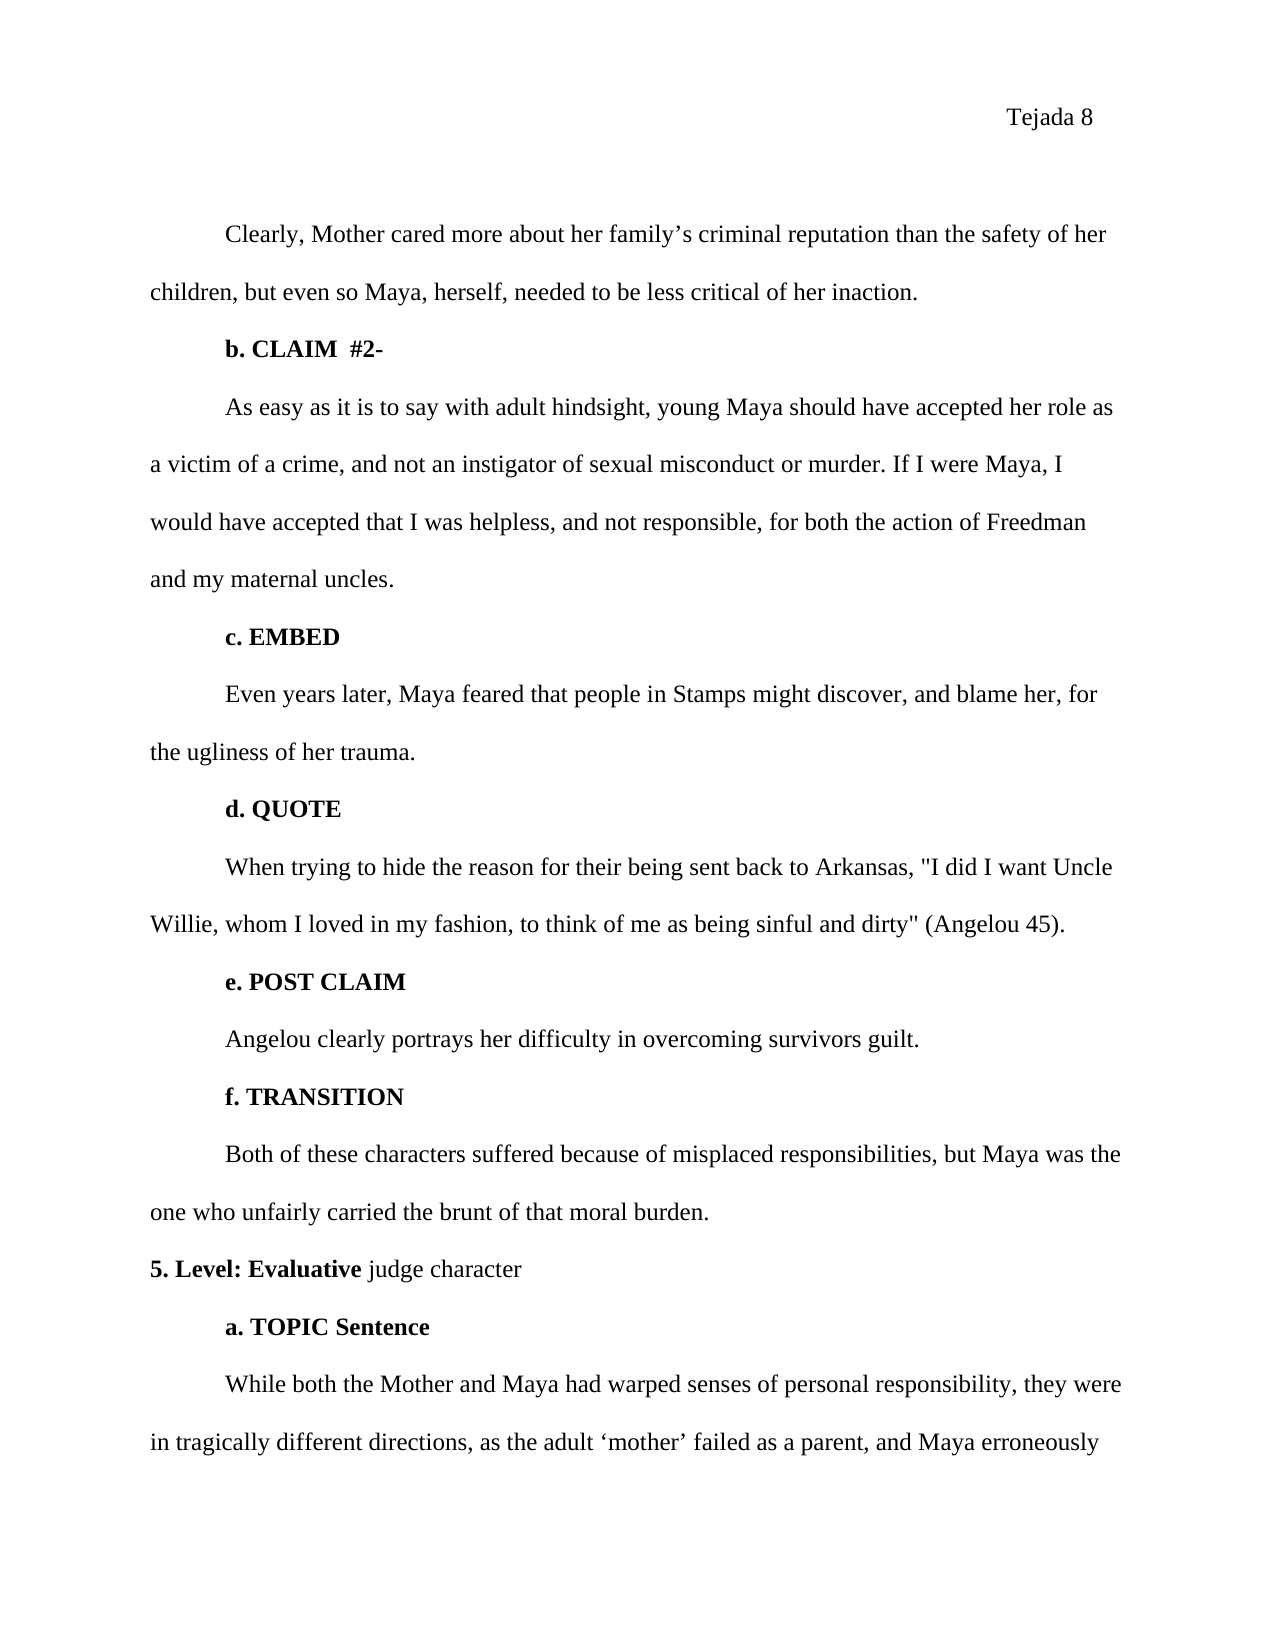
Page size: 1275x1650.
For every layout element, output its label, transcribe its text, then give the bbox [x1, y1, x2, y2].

text Even years later, Maya feared that people in Stamps might discover, and blame her, for the ugliness of her trauma. [150, 679, 1125, 765]
text a. TOPIC Sentence [150, 1312, 1125, 1340]
text While both the Mother and Maya had warped senses of personal responsibility, they were in tragically different directions, as the adult ‘mother’ failed as a parent, and Maya erroneously [150, 1369, 1125, 1455]
text e. POST CLAIM [150, 967, 1125, 995]
text 5. Level: Evaluative judge character [150, 1254, 1125, 1283]
text b. CLAIM #2- [150, 334, 1125, 363]
text Clearly, Mother cared more about her family’s criminal reputation than the safety of her children, but even so Maya, herself, needed to be less critical of her inaction. [150, 219, 1125, 305]
text As easy as it is to say with adult hindsight, young Maya should have accepted her role as a victim of a crime, and not an instigator of sexual misconduct or murder. If I were Maya, I would have accepted that I was helpless, and not responsible, for both the action of Freedman and my maternal uncles. [150, 392, 1125, 593]
text d. QUOTE [150, 794, 1125, 823]
text Both of these characters suffered because of misplaced responsibilities, but Maya was the one who unfairly carried the brunt of that moral burden. [150, 1139, 1125, 1225]
text Angelou clearly portrays her difficulty in overcoming survivors guilt. [150, 1024, 1125, 1053]
text f. TRANSITION [150, 1082, 1125, 1110]
text c. EMBED [150, 622, 1125, 650]
text When trying to hide the reason for their being sent back to Arkansas, "I did I want Uncle Willie, whom I loved in my fashion, to think of me as being sinful and dirty" (Angelou 45). [150, 852, 1125, 938]
